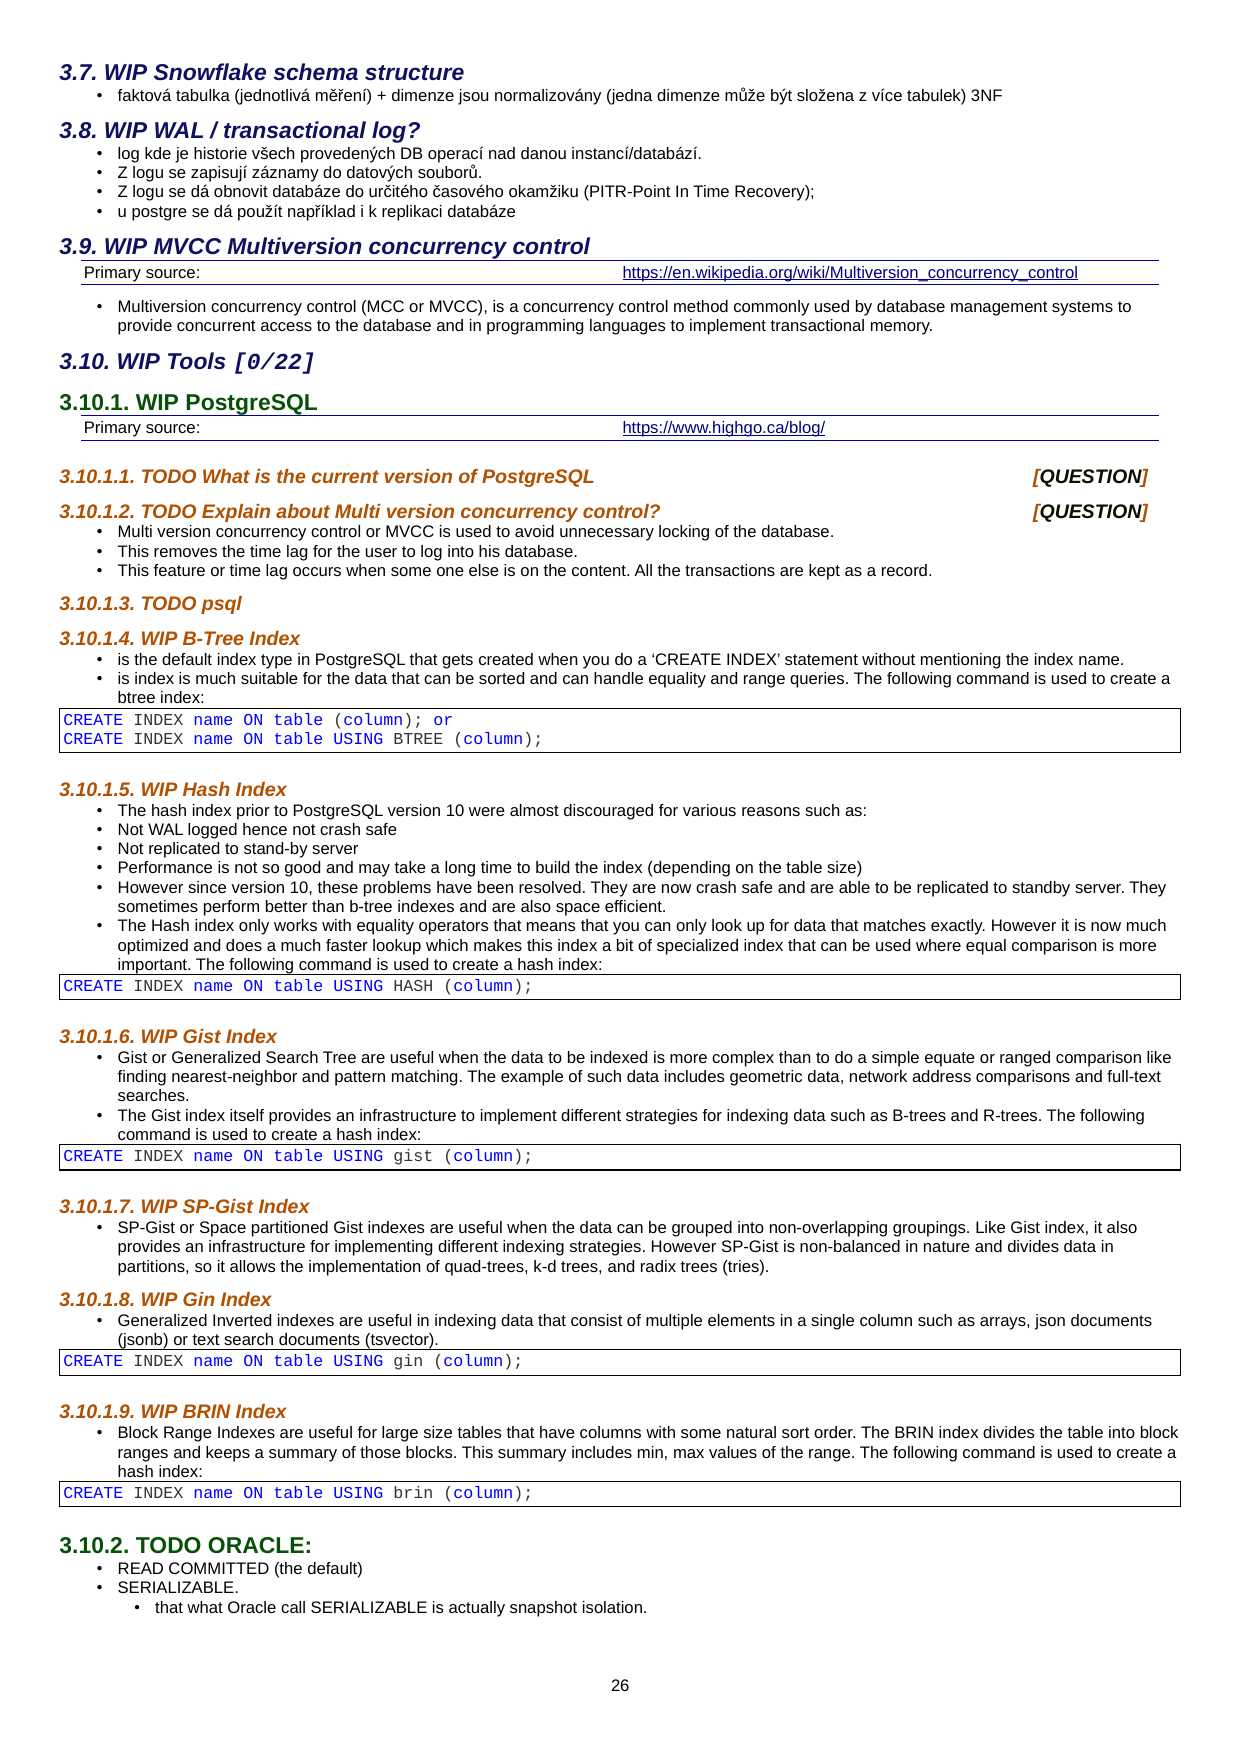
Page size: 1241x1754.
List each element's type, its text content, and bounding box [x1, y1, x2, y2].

list Block Range Indexes are useful for large size tables that have columns with some natural sort order. The BRIN index divides the table into block ranges and keeps a summary of those blocks. This summary includes min, max values of the range. The following command is used to create a hash index: [97, 1423, 1181, 1481]
list The Gist index itself provides an infrastructure to implement different strategies for indexing data such as B-trees and R-trees. The following command is used to create a hash index: [97, 1105, 1181, 1144]
subtitle TODO Explain about Multi version concurrency control? [QUESTION] [59, 500, 1181, 522]
subtitle TODO What is the current version of PostgreSQL [QUESTION] [59, 465, 1181, 487]
subtitle WIP SP-Gist Index [59, 1196, 1181, 1218]
text CREATE INDEX name ON table USING HASH (column); [60, 975, 1180, 999]
list Not replicated to stand-by server [97, 839, 1181, 858]
list SP-Gist or Space partitioned Gist indexes are useful when the data can be grouped into non-overlapping groupings. Like Gist index, it also provides an infrastructure for implementing different indexing strategies. However SP-Gist is non-balanced in nature and divides data in partitions, so it allows the implementation of quad-trees, k-d trees, and radix trees (tries). [97, 1218, 1181, 1276]
subtitle WIP B-Tree Index [59, 627, 1181, 650]
text CREATE INDEX name ON table USING gin (column); [60, 1350, 1180, 1375]
subtitle WIP WAL / transactional log? [59, 117, 1181, 143]
list is index is much suitable for the data that can be sorted and can handle equality and range queries. The following command is used to create a btree index: [97, 669, 1181, 707]
list log kde je historie všech provedených DB operací nad danou instancí/databází. [97, 143, 1181, 163]
table_header https://en.wikipedia.org/wiki/Multiversion_concurrency_control [620, 261, 1159, 284]
list SERIALIZABLE. [97, 1578, 1181, 1597]
list Z logu se dá obnovit databáze do určitého časového okamžiku (PITR-Point In Time Recovery); [97, 182, 1181, 201]
list Generalized Inverted indexes are useful in indexing data that consist of multiple elements in a single column such as arrays, json documents (jsonb) or text search documents (tsvector). [97, 1311, 1181, 1349]
list However since version 10, these problems have been resolved. They are now crash safe and are able to be replicated to standby server. They sometimes perform better than b-tree indexes and are also space efficient. [97, 878, 1181, 916]
list Performance is not so good and may take a long time to build the index (depending on the table size) [97, 858, 1181, 878]
list Multi version concurrency control or MVCC is used to avoid unnecessary locking of the database. [97, 522, 1181, 541]
list This feature or time lag occurs when some one else is on the content. All the transactions are kept as a record. [97, 561, 1181, 580]
list READ COMMITTED (the default) [97, 1559, 1181, 1578]
text CREATE INDEX name ON table (column); or [60, 709, 1180, 726]
list Multiversion concurrency control (MCC or MVCC), is a concurrency control method commonly used by database management systems to provide concurrent access to the database and in programming languages to implement transactional memory. [97, 297, 1181, 335]
list Z logu se zapisují záznamy do datových souborů. [97, 163, 1181, 182]
list The Hash index only works with equality operators that means that you can only look up for data that matches exactly. However it is now much optimized and does a much faster lookup which makes this index a bit of specialized index that can be used where equal comparison is more important. The following command is used to create a hash index: [97, 916, 1181, 974]
subtitle TODO ORACLE: [59, 1532, 1181, 1559]
subtitle WIP Tools [0/22] [59, 348, 1181, 376]
subtitle WIP Gin Index [59, 1288, 1181, 1311]
list Gist or Generalized Search Tree are useful when the data to be indexed is more complex than to do a simple equate or ranged comparison like finding nearest-neighbor and pattern matching. The example of such data includes geometric data, network address comparisons and full-text searches. [97, 1048, 1181, 1105]
subtitle WIP BRIN Index [59, 1401, 1181, 1423]
text CREATE INDEX name ON table USING BTREE (column); [60, 726, 1180, 752]
subtitle WIP Gist Index [59, 1025, 1181, 1048]
list is the default index type in PostgreSQL that gets created when you do a ‘CREATE INDEX’ statement without mentioning the index name. [97, 650, 1181, 669]
list This removes the time lag for the user to log into his database. [97, 541, 1181, 561]
list that what Oracle call SERIALIZABLE is actually snapshot isolation. [134, 1597, 1181, 1617]
list faktová tabulka (jednotlivá měření) + dimenze jsou normalizovány (jedna dimenze může být složena z více tabulek) 3NF [97, 85, 1181, 105]
subtitle WIP PostgreSQL [59, 389, 1181, 415]
table_header Primary source: [81, 416, 620, 439]
subtitle WIP Snowflake schema structure [59, 59, 1181, 85]
text CREATE INDEX name ON table USING gist (column); [60, 1145, 1180, 1169]
subtitle WIP Hash Index [59, 778, 1181, 801]
text CREATE INDEX name ON table USING brin (column); [60, 1482, 1180, 1506]
list Not WAL logged hence not crash safe [97, 820, 1181, 839]
table_header Primary source: [81, 261, 620, 284]
subtitle WIP MVCC Multiversion concurrency control [59, 233, 1181, 259]
subtitle TODO psql [59, 592, 1181, 615]
table_header https://www.highgo.ca/blog/ [620, 416, 1159, 439]
list u postgre se dá použít například i k replikaci databáze [97, 201, 1181, 221]
list The hash index prior to PostgreSQL version 10 were almost discouraged for various reasons such as: [97, 801, 1181, 820]
